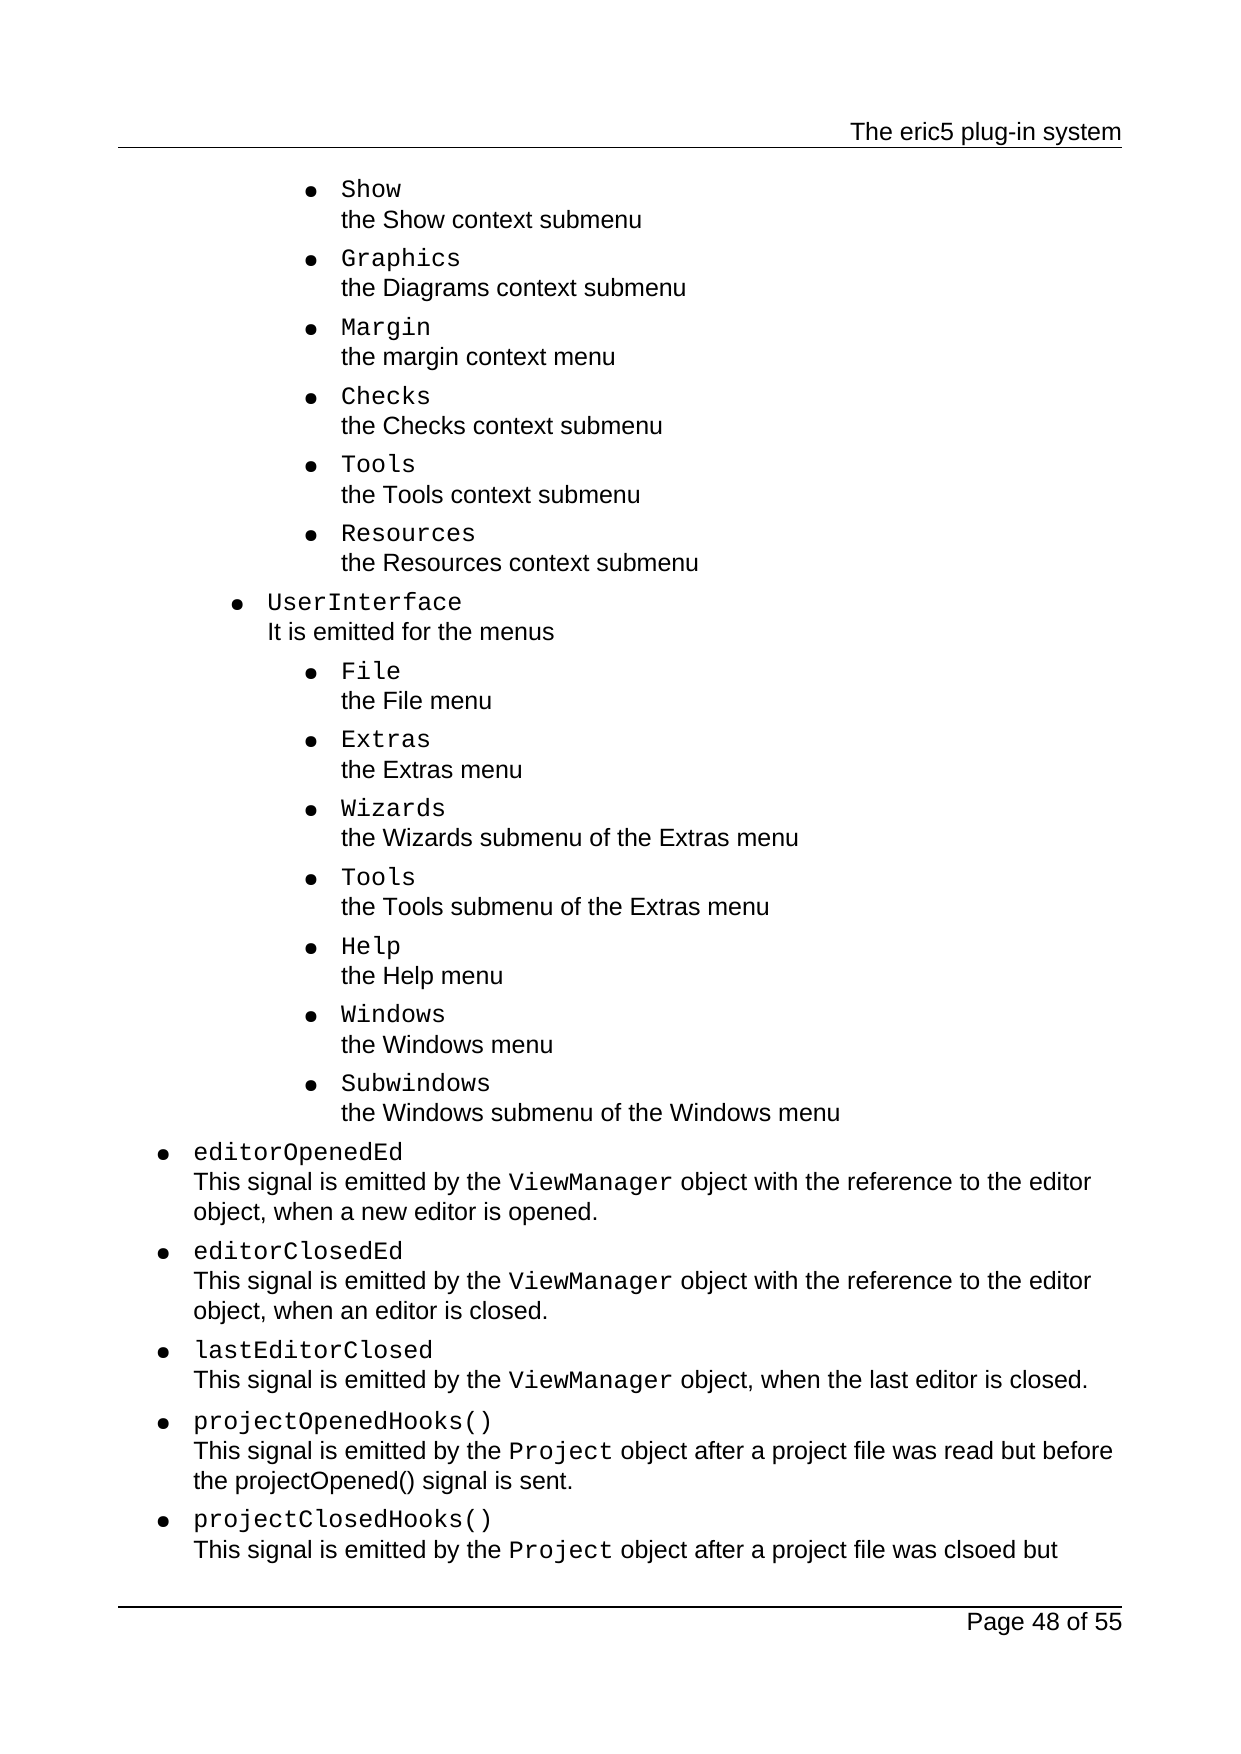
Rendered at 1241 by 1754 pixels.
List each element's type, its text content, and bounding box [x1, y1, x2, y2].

list Margin the margin context menu [303, 314, 1122, 371]
list UserInterface It is emitted for the menus [229, 589, 1122, 646]
list Tools the Tools context submenu [303, 452, 1122, 508]
list Show the Show context submenu [303, 177, 1122, 233]
list editorClosedEd This signal is emitted by the ViewManager object with the reference to the editor object, when an editor is closed. [156, 1238, 1122, 1325]
list Subwindows the Windows submenu of the Windows menu [303, 1071, 1122, 1127]
list Wizards the Wizards submenu of the Extras menu [303, 796, 1122, 852]
list Help the Help menu [303, 933, 1122, 989]
list File the File menu [303, 658, 1122, 714]
list Extras the Extras menu [303, 727, 1122, 783]
list Resources the Resources context submenu [303, 521, 1122, 577]
list Windows the Windows menu [303, 1002, 1122, 1058]
list Tools the Tools submenu of the Extras menu [303, 864, 1122, 921]
list lastEditorClosed This signal is emitted by the ViewManager object, when the last editor is closed. [156, 1337, 1122, 1396]
list projectClosedHooks() This signal is emitted by the Project object after a project file was clsoed but [156, 1507, 1122, 1566]
list Graphics the Diagrams context submenu [303, 246, 1122, 302]
list Checks the Checks context submenu [303, 383, 1122, 439]
list projectOpenedHooks() This signal is emitted by the Project object after a project file was read but before the projectOpened() signal is sent. [156, 1408, 1122, 1494]
list editorOpenedEd This signal is emitted by the ViewManager object with the reference to the editor object, when a new editor is opened. [156, 1139, 1122, 1226]
